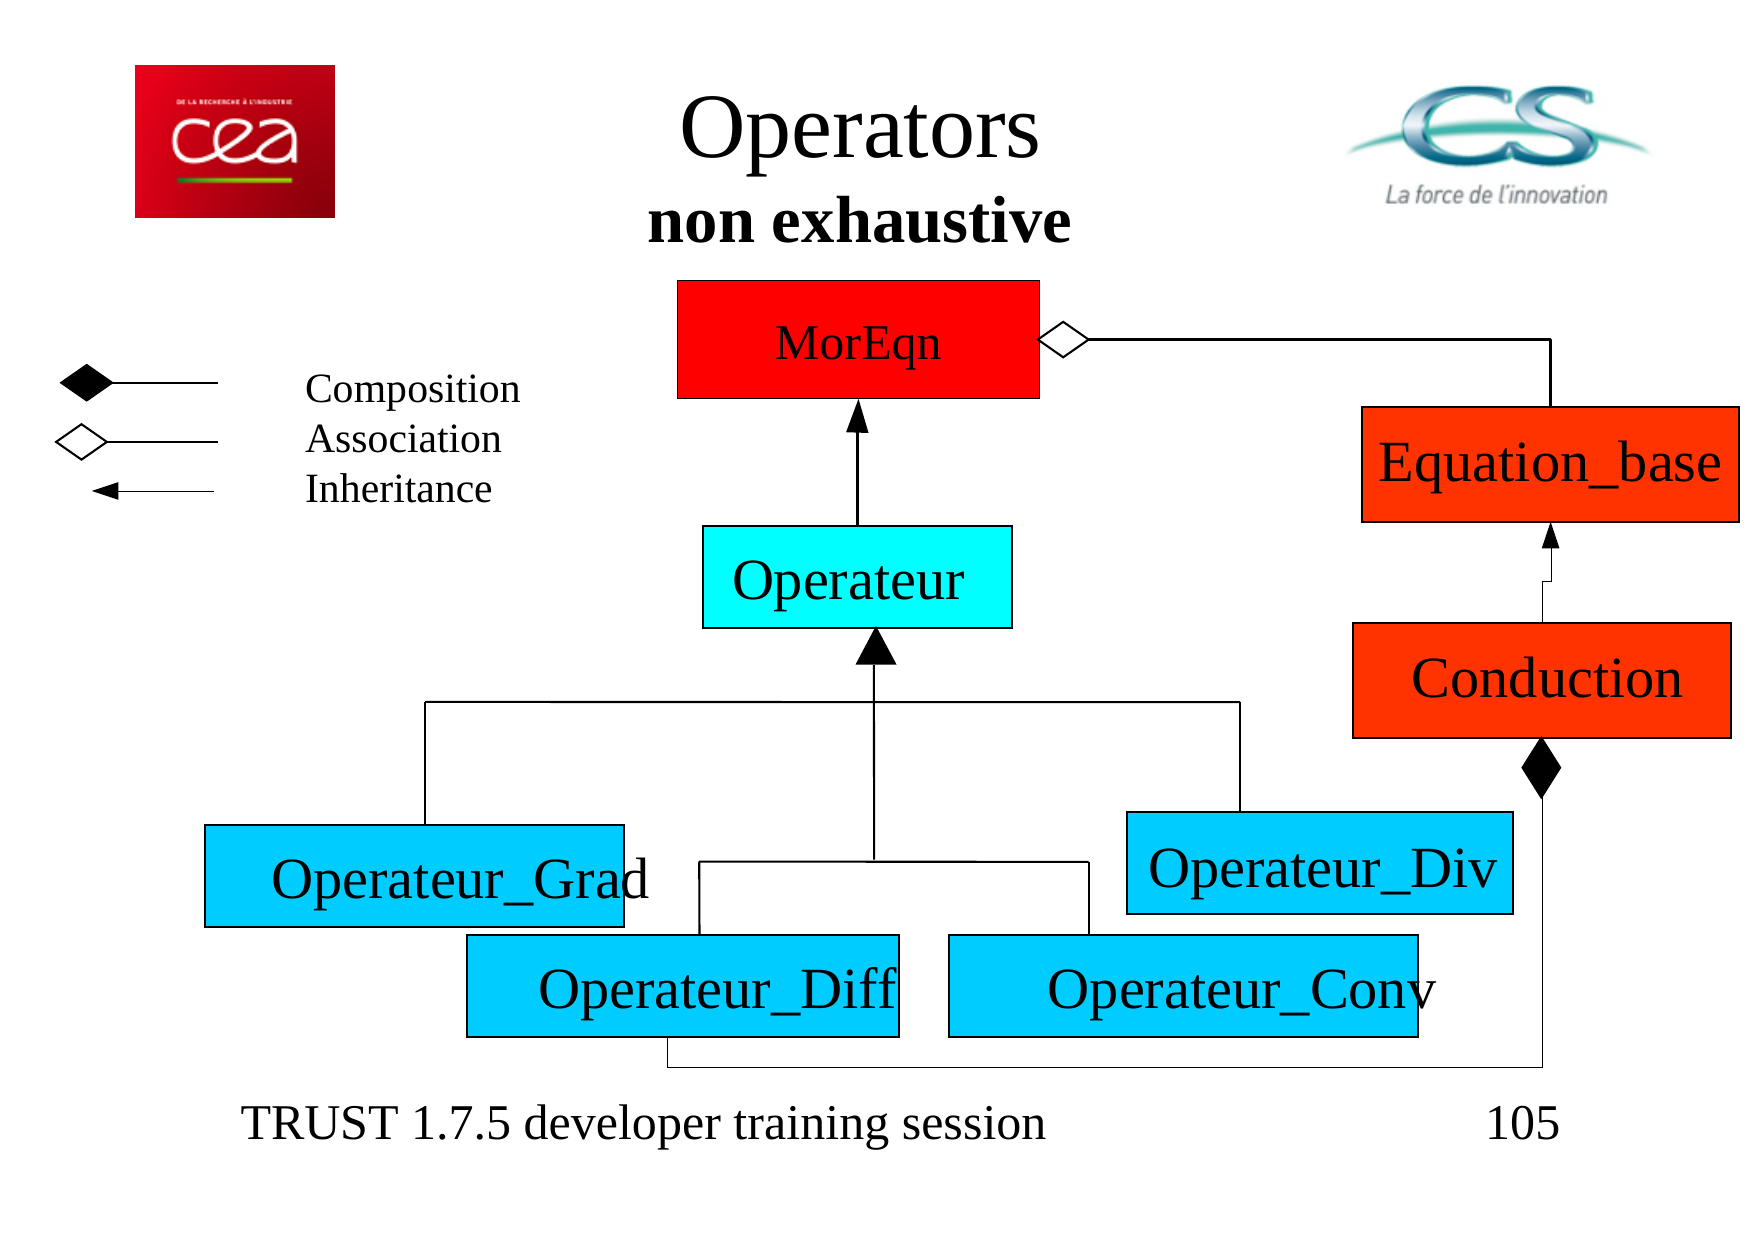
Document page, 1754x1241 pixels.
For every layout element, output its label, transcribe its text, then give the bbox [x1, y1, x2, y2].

text_box [466, 1028, 900, 1038]
text_box [1127, 811, 1514, 821]
text_box Operateur_Div [1104, 821, 1514, 907]
text_box Conduction [1396, 631, 1700, 717]
text_box MorEqn [677, 280, 1040, 399]
text_box [1353, 622, 1731, 798]
text_box Operateur_Conv [931, 942, 1452, 1028]
title Operators non exhaustive [185, 57, 1536, 264]
text_box Operateur_Diff [421, 942, 914, 1028]
picture [1536, 73, 1662, 218]
text_box Composition Association Inheritance [289, 353, 537, 519]
text_box Operateur [716, 533, 981, 619]
text_box [61, 365, 112, 401]
text_box [205, 824, 625, 832]
text_box [205, 918, 625, 928]
text_box [949, 934, 1418, 942]
text_box [702, 525, 1012, 664]
text_box [949, 1028, 1418, 1038]
text_box [56, 424, 107, 460]
picture [135, 65, 185, 218]
text_box Operateur_Grad [140, 832, 666, 918]
text_box Equation_base [1363, 415, 1738, 501]
text_box [1037, 321, 1089, 358]
text_box [466, 934, 900, 942]
text_box [1127, 907, 1514, 915]
text_box [1361, 406, 1740, 522]
